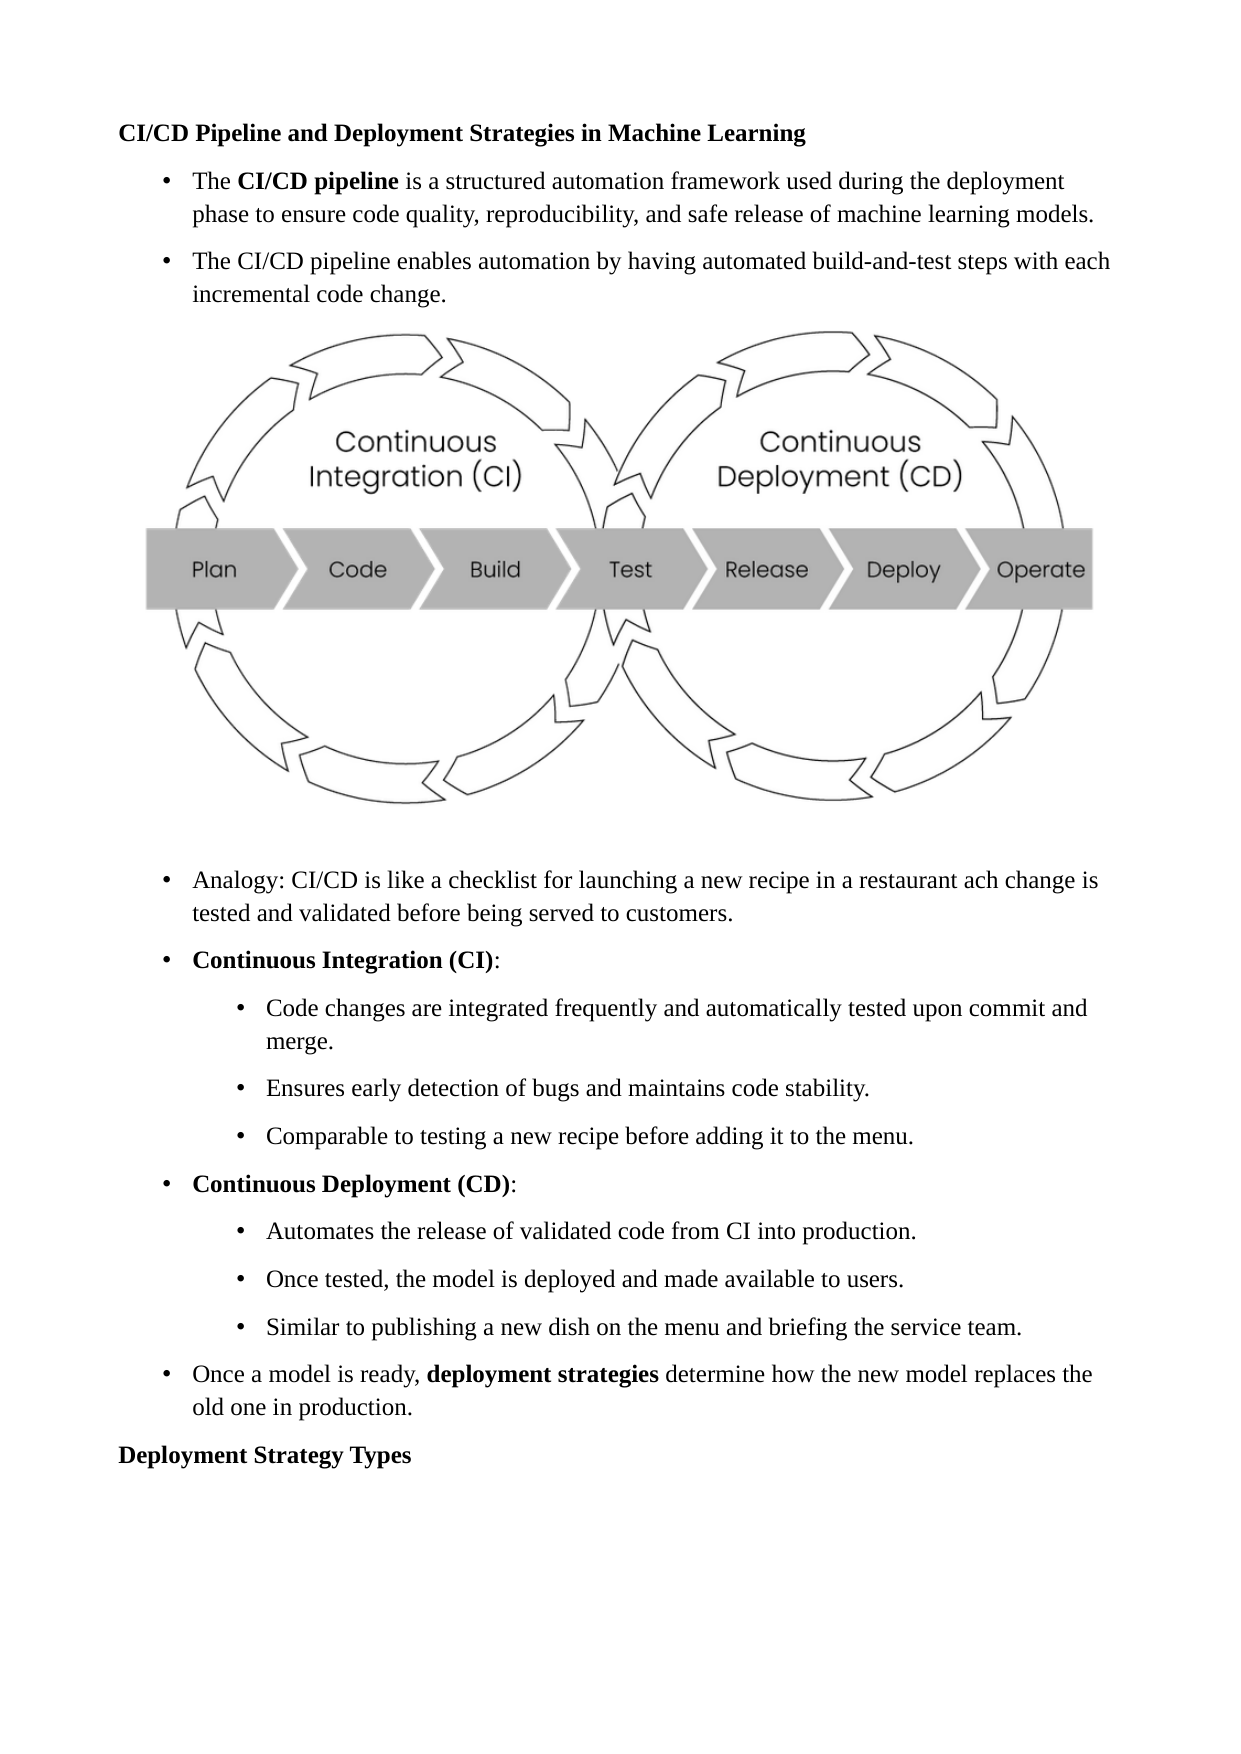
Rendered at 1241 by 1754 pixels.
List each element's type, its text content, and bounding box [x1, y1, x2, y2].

list Continuous Integration (CI): [162, 945, 1122, 974]
list Comparable to testing a new recipe before adding it to the menu. [236, 1121, 1122, 1150]
list Once tested, the model is deployed and made available to users. [236, 1264, 1122, 1293]
list Code changes are integrated frequently and automatically tested upon commit and merge. [236, 993, 1122, 1055]
list The CI/CD pipeline enables automation by having automated build-and-test steps with each incremental code change. [162, 246, 1122, 308]
list Once a model is ready, deployment strategies determine how the new model replaces the old one in production. [162, 1359, 1122, 1421]
list The CI/CD pipeline is a structured automation framework used during the deployment phase to ensure code quality, reproducibility, and safe release of machine learning models. [162, 166, 1122, 227]
list Continuous Deployment (CD): [162, 1169, 1122, 1197]
text CI/CD Pipeline and Deployment Strategies in Machine Learning [118, 118, 1122, 147]
list Automates the release of validated code from CI into production. [236, 1216, 1122, 1245]
picture [140, 327, 1100, 813]
list Analogy: CI/CD is like a checklist for launching a new recipe in a restaurant ach change is tested and validated before being served to customers. [162, 865, 1122, 926]
list Ensures early detection of bugs and maintains code stability. [236, 1073, 1122, 1102]
text Deployment Strategy Types [118, 1440, 1122, 1468]
list Similar to publishing a new dish on the menu and briefing the service team. [236, 1312, 1122, 1340]
